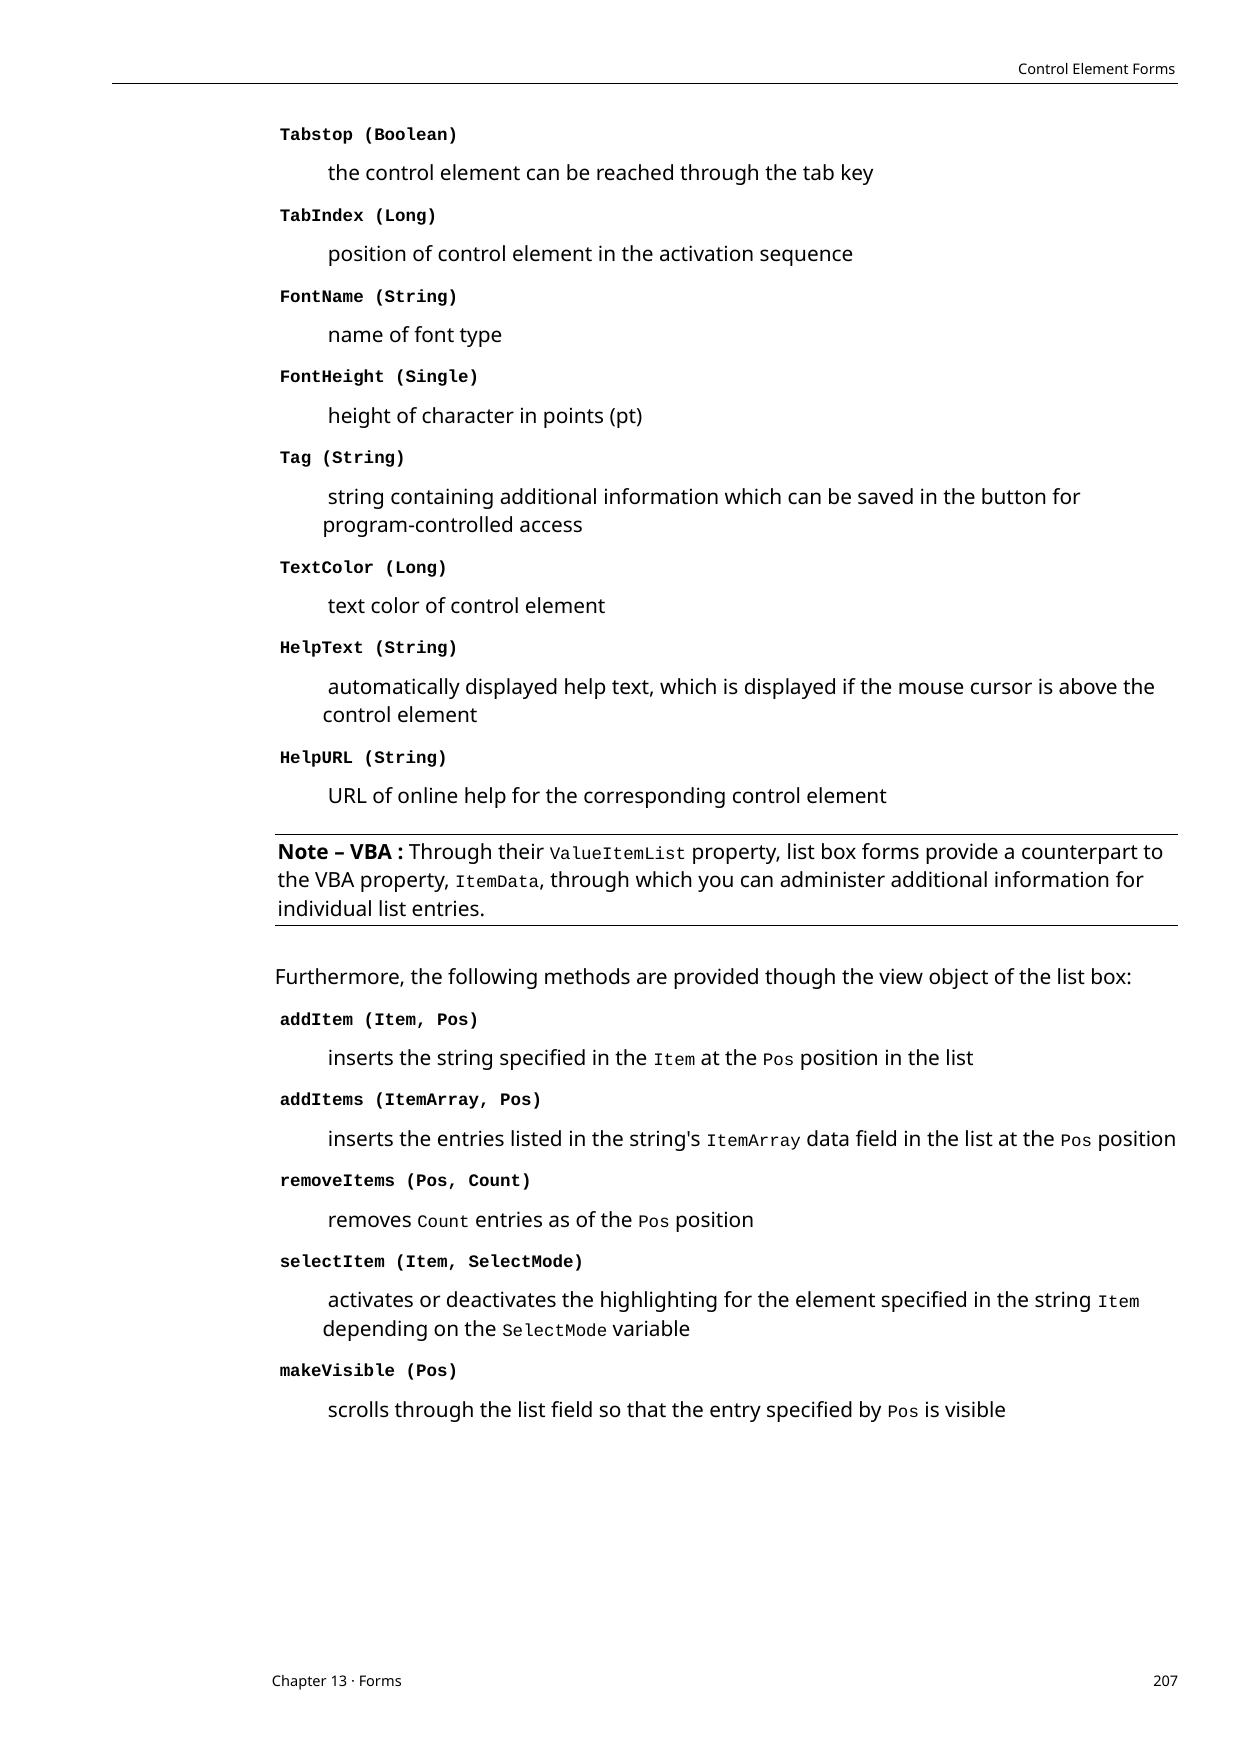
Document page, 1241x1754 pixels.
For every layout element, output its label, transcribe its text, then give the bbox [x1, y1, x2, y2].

list selectItem (Item, SelectMode) [274, 1245, 1178, 1273]
list string containing additional information which can be saved in the button for program-controlled access [322, 482, 1178, 539]
list addItem (Item, Pos) [274, 1003, 1178, 1031]
list Tabstop (Boolean) [274, 118, 1178, 147]
text Furthermore, the following methods are provided though the view object of the list box: [274, 962, 1178, 991]
list HelpURL (String) [274, 741, 1178, 769]
list FontName (String) [274, 280, 1178, 308]
list position of control element in the activation sequence [322, 239, 1178, 268]
list makeVisible (Pos) [274, 1354, 1178, 1383]
list TabIndex (Long) [274, 199, 1178, 227]
list text color of control element [322, 591, 1178, 619]
list VBA : Through their ValueItemList property, list box forms provide a counterpart to the VBA property, ItemData, through which you can administer additional information for individual list entries. [274, 835, 1178, 925]
list removes Count entries as of the Pos position [322, 1205, 1178, 1233]
list inserts the entries listed in the string's ItemArray data field in the list at the Pos position [322, 1124, 1178, 1152]
list HelpText (String) [274, 632, 1178, 660]
list height of character in points (pt) [322, 401, 1178, 429]
list TextColor (Long) [274, 551, 1178, 579]
list name of font type [322, 320, 1178, 349]
list activates or deactivates the highlighting for the element specified in the string Item depending on the SelectMode variable [322, 1286, 1178, 1342]
list URL of online help for the corresponding control element [322, 781, 1178, 810]
list the control element can be reached through the tab key [322, 158, 1178, 187]
list scrolls through the list field so that the entry specified by Pos is visible [322, 1395, 1178, 1423]
list Tag (String) [274, 441, 1178, 470]
list FontHeight (Single) [274, 361, 1178, 389]
list addItems (ItemArray, Pos) [274, 1083, 1178, 1112]
list removeItems (Pos, Count) [274, 1164, 1178, 1193]
list inserts the string specified in the Item at the Pos position in the list [322, 1043, 1178, 1071]
list automatically displayed help text, which is displayed if the mouse cursor is above the control element [322, 672, 1178, 729]
